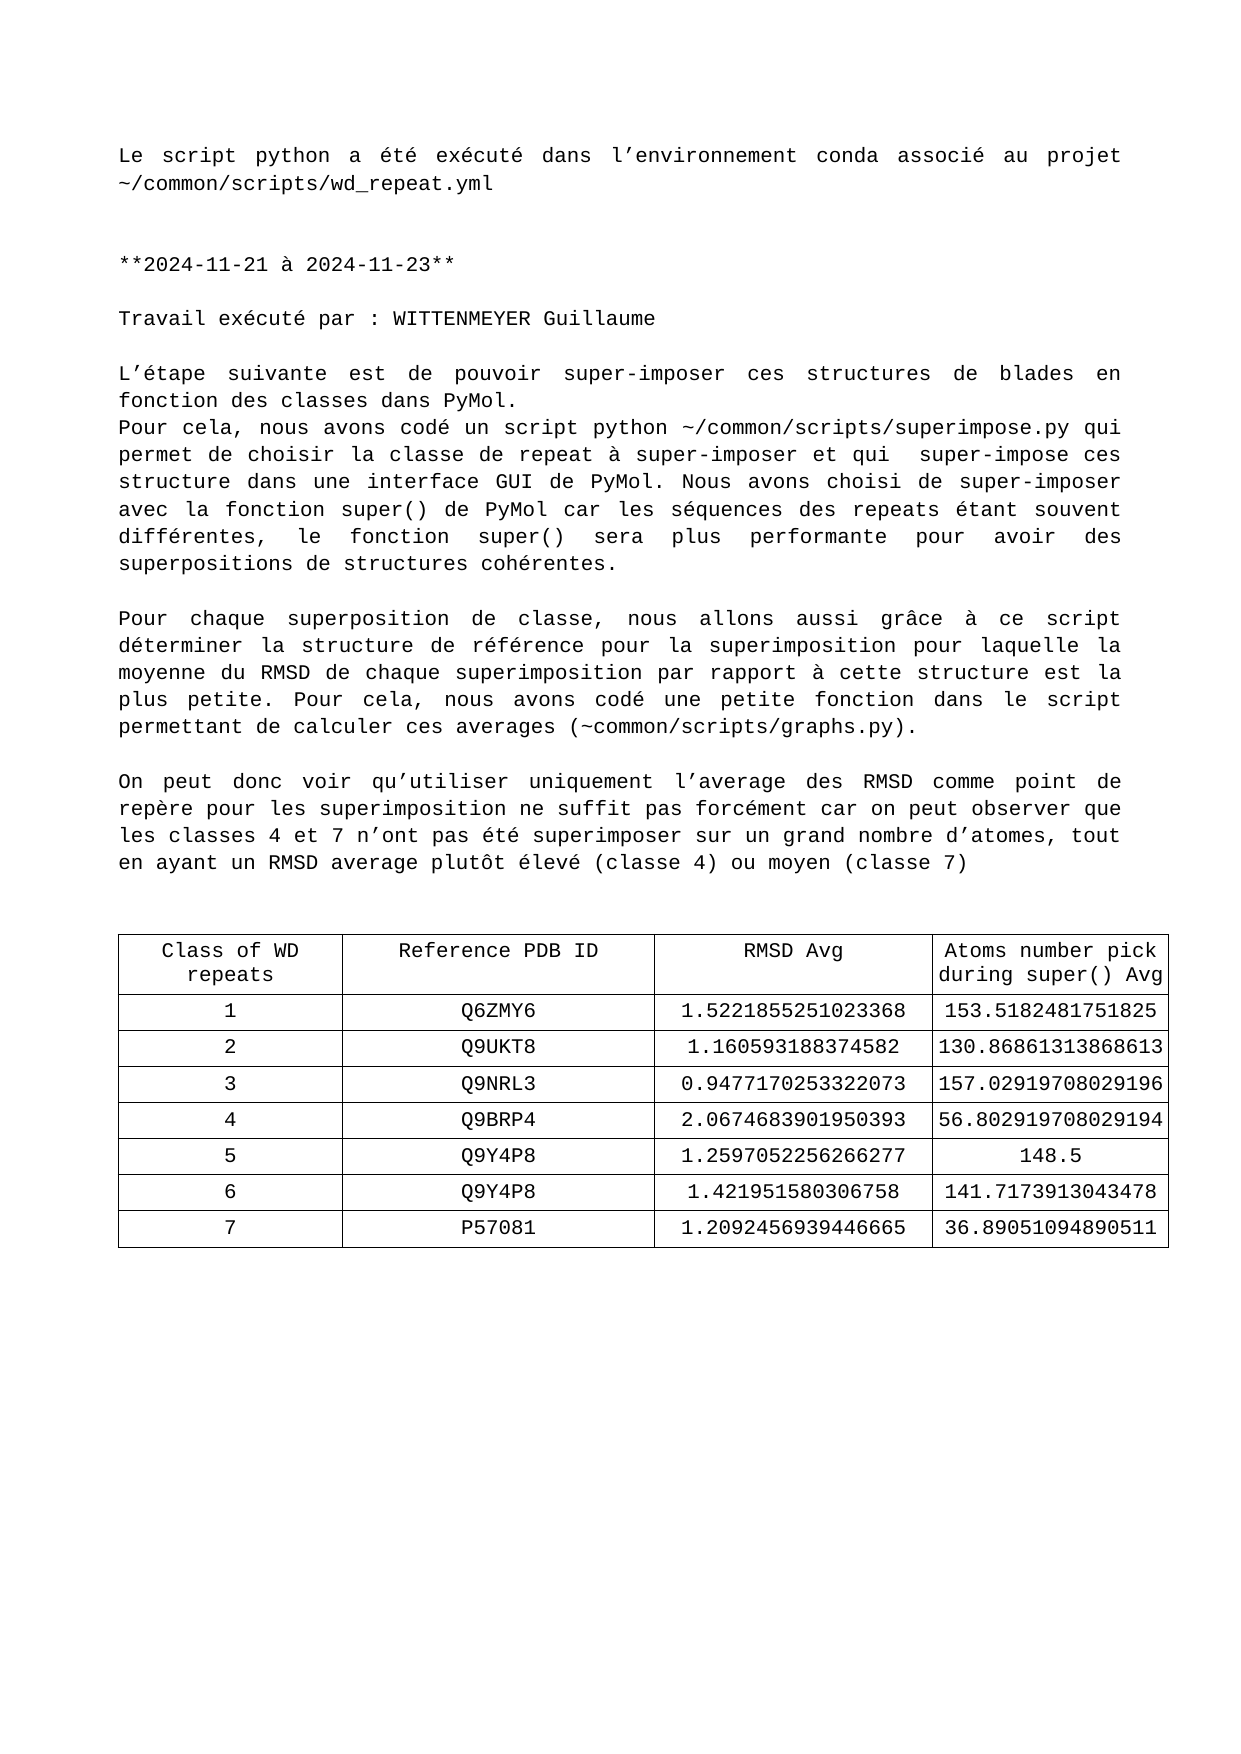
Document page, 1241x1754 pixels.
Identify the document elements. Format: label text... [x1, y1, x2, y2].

table_header Class of WD repeats [119, 935, 342, 993]
table_cell 4 [119, 1103, 342, 1138]
table_cell Q9UKT8 [343, 1031, 654, 1066]
table_cell P57081 [343, 1211, 654, 1247]
table_cell 1 [119, 995, 342, 1030]
text **2024-11-21 à 2024-11-23** [118, 254, 1122, 278]
table_cell 3 [119, 1067, 342, 1102]
table_cell 130.86861313868613 [933, 1031, 1168, 1066]
table_header RMSD Avg [655, 935, 932, 993]
table_cell 1.160593188374582 [655, 1031, 932, 1066]
text On peut donc voir qu’utiliser uniquement l’average des RMSD comme point de repère pour les superimposition ne suffit pas forcément car on peut observer que les classes 4 et 7 n’ont pas été superimposer sur un grand nombre d’atomes, tout en ayant un RMSD average plutôt élevé (classe 4) ou moyen (classe 7) [118, 771, 1122, 876]
table_cell 2 [119, 1031, 342, 1066]
table_cell Q9BRP4 [343, 1103, 654, 1138]
text Pour cela, nous avons codé un script python ~/common/scripts/superimpose.py qui permet de choisir la classe de repeat à super-imposer et qui super-impose ces structure dans une interface GUI de PyMol. Nous avons choisi de super-imposer avec la fonction super() de PyMol car les séquences des repeats étant souvent différentes, le fonction super() sera plus performante pour avoir des superpositions de structures cohérentes. [118, 417, 1122, 577]
table_cell 1.421951580306758 [655, 1175, 932, 1210]
table_header Reference PDB ID [343, 935, 654, 993]
table_cell Q9NRL3 [343, 1067, 654, 1102]
table_header Atoms number pick during super() Avg [933, 935, 1168, 993]
table_cell Q9Y4P8 [343, 1175, 654, 1210]
table_cell Q6ZMY6 [343, 995, 654, 1030]
table_cell 148.5 [933, 1139, 1168, 1174]
table_cell 141.7173913043478 [933, 1175, 1168, 1210]
table_cell 6 [119, 1175, 342, 1210]
table_cell 157.02919708029196 [933, 1067, 1168, 1102]
table_cell 2.0674683901950393 [655, 1103, 932, 1138]
table_cell 36.89051094890511 [933, 1211, 1168, 1247]
text Le script python a été exécuté dans l’environnement conda associé au projet ~/common/scripts/wd_repeat.yml [118, 145, 1122, 196]
table_cell 56.802919708029194 [933, 1103, 1168, 1138]
text Pour chaque superposition de classe, nous allons aussi grâce à ce script déterminer la structure de référence pour la superimposition pour laquelle la moyenne du RMSD de chaque superimposition par rapport à cette structure est la plus petite. Pour cela, nous avons codé une petite fonction dans le script permettant de calculer ces averages (~common/scripts/graphs.py). [118, 607, 1122, 740]
table_cell 7 [119, 1211, 342, 1247]
table_cell 153.5182481751825 [933, 995, 1168, 1030]
table_cell 0.9477170253322073 [655, 1067, 932, 1102]
table_cell 1.2092456939446665 [655, 1211, 932, 1247]
table_cell 1.5221855251023368 [655, 995, 932, 1030]
table_cell 5 [119, 1139, 342, 1174]
table_cell Q9Y4P8 [343, 1139, 654, 1174]
text Travail exécuté par : WITTENMEYER Guillaume [118, 308, 1122, 332]
table_cell 1.2597052256266277 [655, 1139, 932, 1174]
text L’étape suivante est de pouvoir super-imposer ces structures de blades en fonction des classes dans PyMol. [118, 363, 1122, 414]
